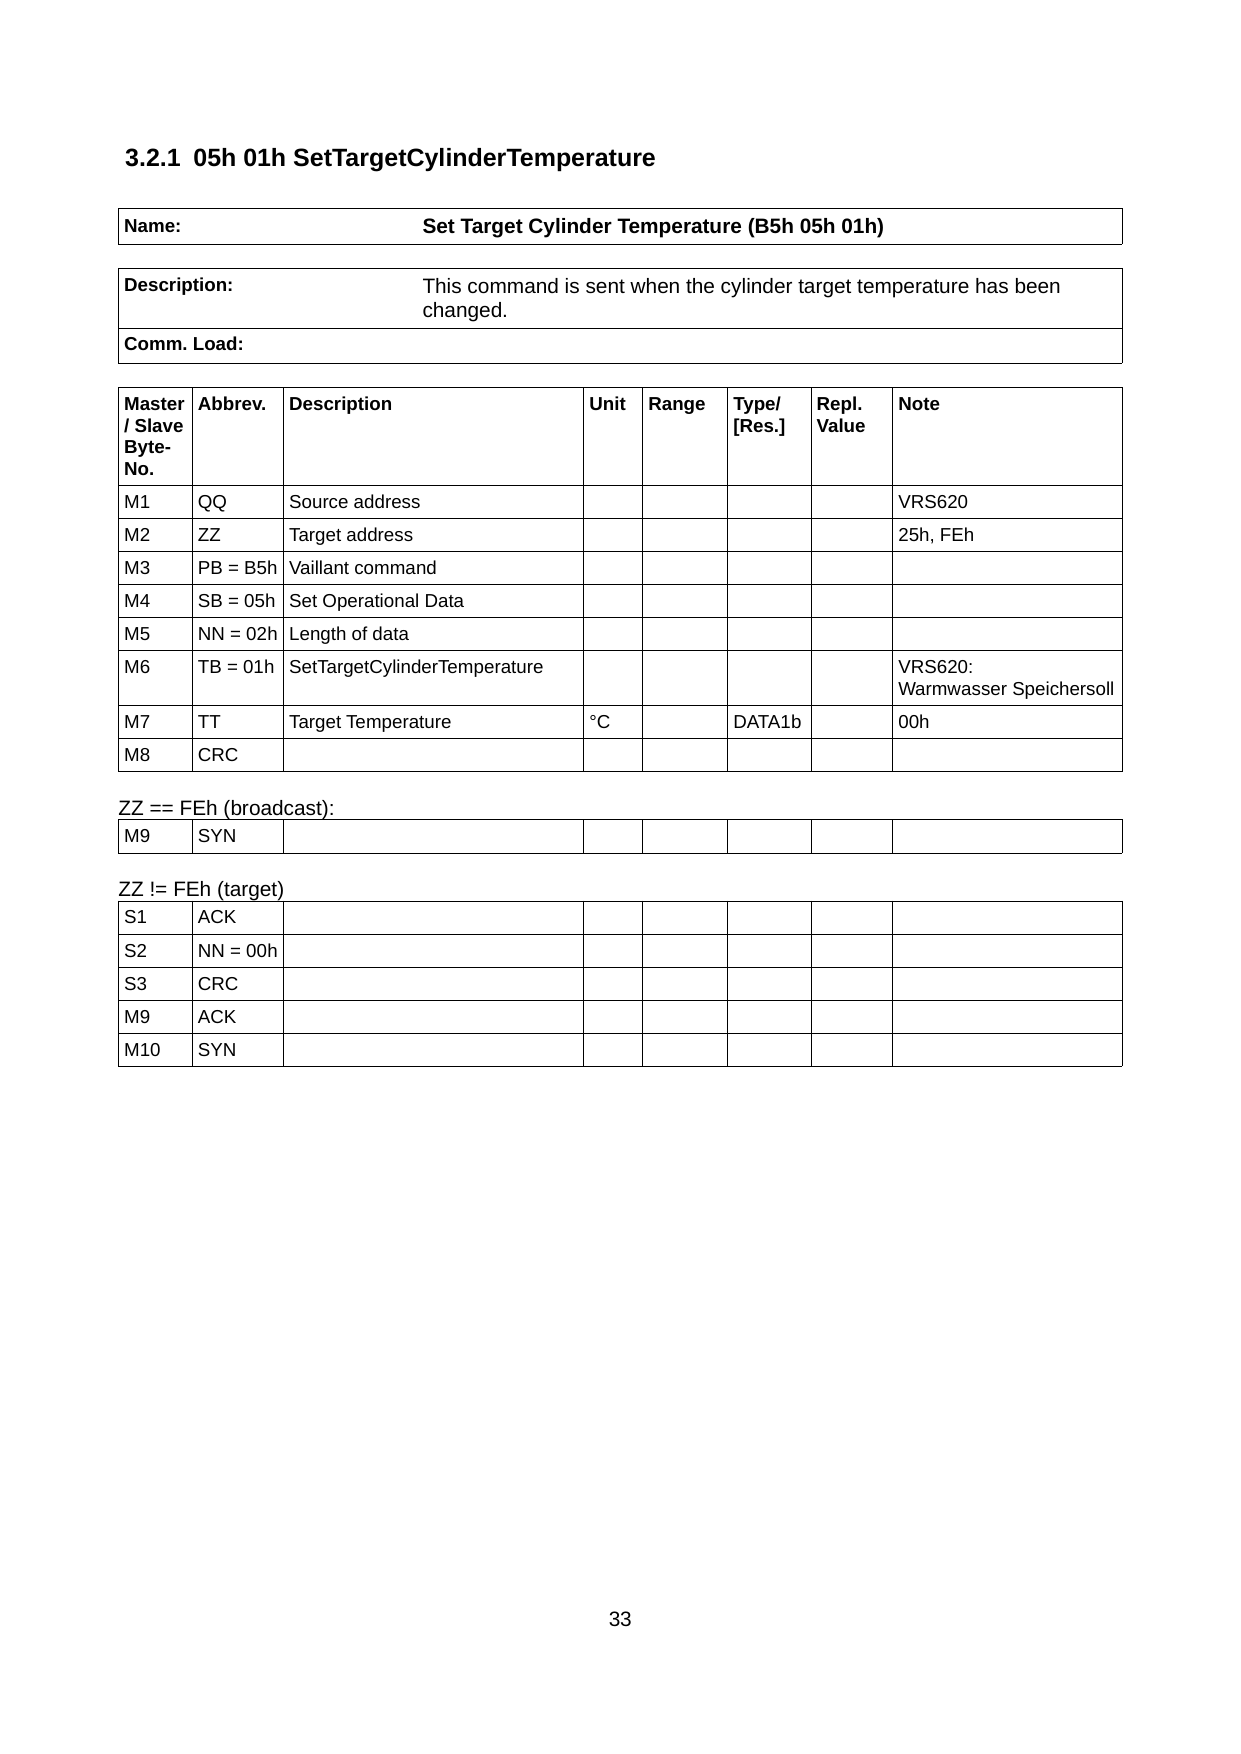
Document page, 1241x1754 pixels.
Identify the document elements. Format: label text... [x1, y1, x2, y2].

table_cell PB = B5h [193, 552, 283, 584]
text ZZ == FEh (broadcast): [118, 795, 1122, 819]
table_cell [728, 486, 811, 518]
table_cell [728, 552, 811, 584]
table_cell SYN [193, 1034, 283, 1066]
table_cell [893, 968, 1122, 1000]
table_cell Length of data [284, 618, 583, 650]
table_header [812, 902, 892, 934]
table_cell 00h [893, 706, 1122, 738]
table_cell [812, 618, 892, 650]
table_cell [728, 519, 811, 551]
table_header Type/ [Res.] [728, 388, 811, 485]
table_header Note [893, 388, 1122, 485]
table_cell [728, 739, 811, 771]
table_cell [812, 651, 892, 705]
table_cell SetTargetCylinderTemperature [284, 651, 583, 705]
table_header Master/ Slave Byte-No. [119, 388, 192, 485]
table_cell M10 [119, 1034, 192, 1066]
table_cell [284, 968, 583, 1000]
table_header [584, 820, 642, 852]
table_header [584, 902, 642, 934]
table_cell Vaillant command [284, 552, 583, 584]
table_header [643, 820, 727, 852]
table_header Description [284, 388, 583, 485]
table_header Description: [119, 269, 416, 327]
table_cell S2 [119, 935, 192, 967]
table_header [728, 820, 811, 852]
table_header Set Target Cylinder Temperature (B5h 05h 01h) [416, 209, 1122, 244]
table_header SYN [193, 820, 283, 852]
table_cell M7 [119, 706, 192, 738]
table_cell [643, 486, 727, 518]
table_cell CRC [193, 739, 283, 771]
table_cell [812, 552, 892, 584]
table_cell [728, 618, 811, 650]
table_header [728, 902, 811, 934]
table_cell [728, 1034, 811, 1066]
table_cell ZZ [193, 519, 283, 551]
table_cell M3 [119, 552, 192, 584]
table_cell [416, 329, 1122, 363]
table_cell M2 [119, 519, 192, 551]
table_cell [284, 935, 583, 967]
table_cell [812, 935, 892, 967]
table_cell [584, 519, 642, 551]
table_cell ACK [193, 1001, 283, 1033]
table_cell Target Temperature [284, 706, 583, 738]
table_cell Set Operational Data [284, 585, 583, 617]
table_cell S3 [119, 968, 192, 1000]
table_cell [893, 552, 1122, 584]
table_header [812, 820, 892, 852]
table_cell [584, 552, 642, 584]
table_header S1 [119, 902, 192, 934]
table_cell M1 [119, 486, 192, 518]
table_cell [643, 1034, 727, 1066]
table_cell [584, 1001, 642, 1033]
table_cell [643, 739, 727, 771]
table_header Unit [584, 388, 642, 485]
table_cell QQ [193, 486, 283, 518]
table_cell [893, 1034, 1122, 1066]
table_cell [812, 585, 892, 617]
table_cell M6 [119, 651, 192, 705]
table_cell M4 [119, 585, 192, 617]
table_cell [584, 585, 642, 617]
table_cell [584, 968, 642, 1000]
table_cell [728, 585, 811, 617]
table_header [893, 820, 1122, 852]
table_cell [643, 585, 727, 617]
table_cell Target address [284, 519, 583, 551]
table_cell °C [584, 706, 642, 738]
table_cell [812, 739, 892, 771]
table_cell [284, 1001, 583, 1033]
table_cell [728, 651, 811, 705]
table_header Range [643, 388, 727, 485]
table_cell [584, 935, 642, 967]
table_cell TT [193, 706, 283, 738]
table_header [284, 820, 583, 852]
table_cell [812, 968, 892, 1000]
table_cell [284, 1034, 583, 1066]
table_cell [643, 618, 727, 650]
subtitle 05h 01h SetTargetCylinderTemperature [118, 143, 1122, 172]
table_cell [584, 486, 642, 518]
table_cell 25h, FEh [893, 519, 1122, 551]
table_header Abbrev. [193, 388, 283, 485]
table_cell VRS620: Warmwasser Speichersoll [893, 651, 1122, 705]
table_cell [643, 519, 727, 551]
table_cell [284, 739, 583, 771]
table_cell CRC [193, 968, 283, 1000]
table_header This command is sent when the cylinder target temperature has been changed. [416, 269, 1122, 327]
table_cell [584, 739, 642, 771]
table_cell [812, 486, 892, 518]
table_cell [643, 935, 727, 967]
table_cell [812, 1034, 892, 1066]
table_cell [584, 1034, 642, 1066]
table_cell M8 [119, 739, 192, 771]
table_cell TB = 01h [193, 651, 283, 705]
table_cell [893, 618, 1122, 650]
table_cell M9 [119, 1001, 192, 1033]
table_header [284, 902, 583, 934]
table_cell [643, 1001, 727, 1033]
table_cell [893, 1001, 1122, 1033]
table_cell SB = 05h [193, 585, 283, 617]
table_cell VRS620 [893, 486, 1122, 518]
table_header Name: [119, 209, 416, 244]
table_cell [584, 618, 642, 650]
table_cell [812, 1001, 892, 1033]
table_cell NN = 00h [193, 935, 283, 967]
table_cell [643, 706, 727, 738]
table_cell [812, 519, 892, 551]
table_cell [893, 739, 1122, 771]
table_header M9 [119, 820, 192, 852]
table_header [643, 902, 727, 934]
table_cell [728, 935, 811, 967]
table_cell DATA1b [728, 706, 811, 738]
table_cell [643, 968, 727, 1000]
table_header ACK [193, 902, 283, 934]
table_header [893, 902, 1122, 934]
table_cell Source address [284, 486, 583, 518]
text ZZ != FEh (target) [118, 877, 1122, 901]
table_cell NN = 02h [193, 618, 283, 650]
table_cell Comm. Load: [119, 329, 416, 363]
table_cell [812, 706, 892, 738]
table_cell [893, 585, 1122, 617]
table_cell [643, 651, 727, 705]
table_cell [728, 968, 811, 1000]
table_cell M5 [119, 618, 192, 650]
table_cell [584, 651, 642, 705]
table_cell [893, 935, 1122, 967]
table_header Repl. Value [812, 388, 892, 485]
table_cell [728, 1001, 811, 1033]
table_cell [643, 552, 727, 584]
